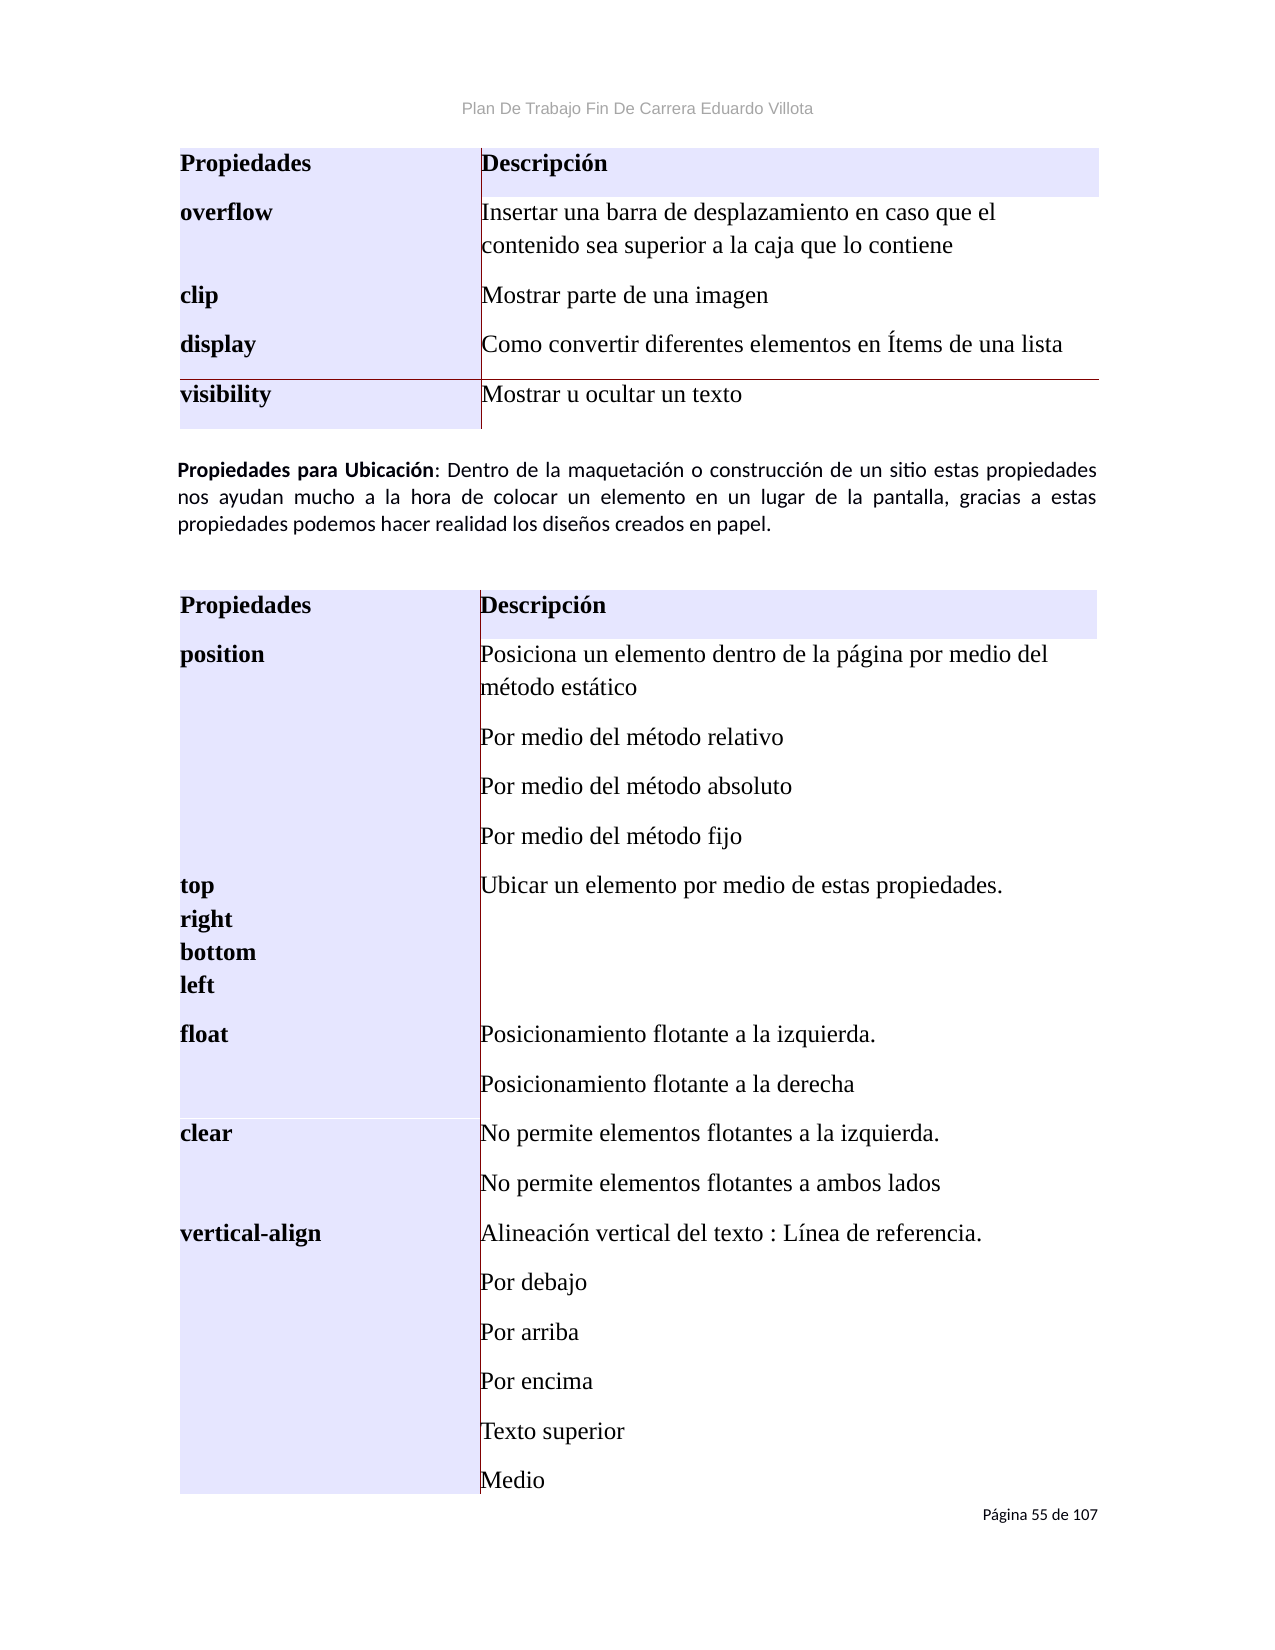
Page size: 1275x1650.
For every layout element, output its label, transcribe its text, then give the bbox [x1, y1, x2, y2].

table_cell top right bottom left [180, 871, 480, 1019]
text Propiedades para Ubicación: Dentro de la maquetación o construcción de un sitio estas propiedades nos ayudan mucho a la hora de colocar un elemento en un lugar de la pantalla, gracias a estas propiedades podemos hacer realidad los diseños creados en papel. [177, 457, 1098, 537]
table_cell Posicionamiento flotante a la derecha [481, 1069, 1097, 1118]
table_cell Por medio del método absoluto [481, 771, 1097, 821]
table_cell Alineación vertical del texto : Línea de referencia. [481, 1218, 1097, 1267]
table_cell Posiciona un elemento dentro de la página por medio del método estático [481, 639, 1097, 722]
table_cell overflow [180, 197, 481, 280]
table_cell Por debajo [481, 1267, 1097, 1317]
table_cell No permite elementos flotantes a ambos lados [481, 1168, 1097, 1218]
table_cell No permite elementos flotantes a la izquierda. [481, 1119, 1097, 1168]
table_cell Por encima [481, 1366, 1097, 1416]
table_header Propiedades [180, 148, 481, 197]
table_cell Insertar una barra de desplazamiento en caso que el contenido sea superior a la caja que lo contiene [482, 197, 1099, 280]
table_cell Medio [481, 1466, 1097, 1494]
table_cell vertical-align [180, 1218, 480, 1494]
table_cell Texto superior [481, 1416, 1097, 1466]
table_cell Mostrar u ocultar un texto [482, 380, 1099, 429]
table_cell Mostrar parte de una imagen [482, 280, 1099, 329]
table_header Descripción [481, 590, 1097, 639]
table_header Descripción [482, 148, 1099, 197]
table_cell Como convertir diferentes elementos en Ítems de una lista [482, 329, 1099, 379]
table_cell display [180, 329, 481, 379]
table_cell Por medio del método relativo [481, 722, 1097, 771]
table_cell Por arriba [481, 1317, 1097, 1366]
table_header Propiedades [180, 590, 480, 639]
table_cell Por medio del método fijo [481, 821, 1097, 871]
table_cell float [180, 1019, 480, 1118]
table_cell position [180, 639, 480, 871]
table_cell Posicionamiento flotante a la izquierda. [481, 1019, 1097, 1069]
table_cell visibility [180, 380, 481, 429]
table_cell clip [180, 280, 481, 329]
table_cell clear [180, 1119, 480, 1218]
table_cell Ubicar un elemento por medio de estas propiedades. [481, 871, 1097, 1019]
